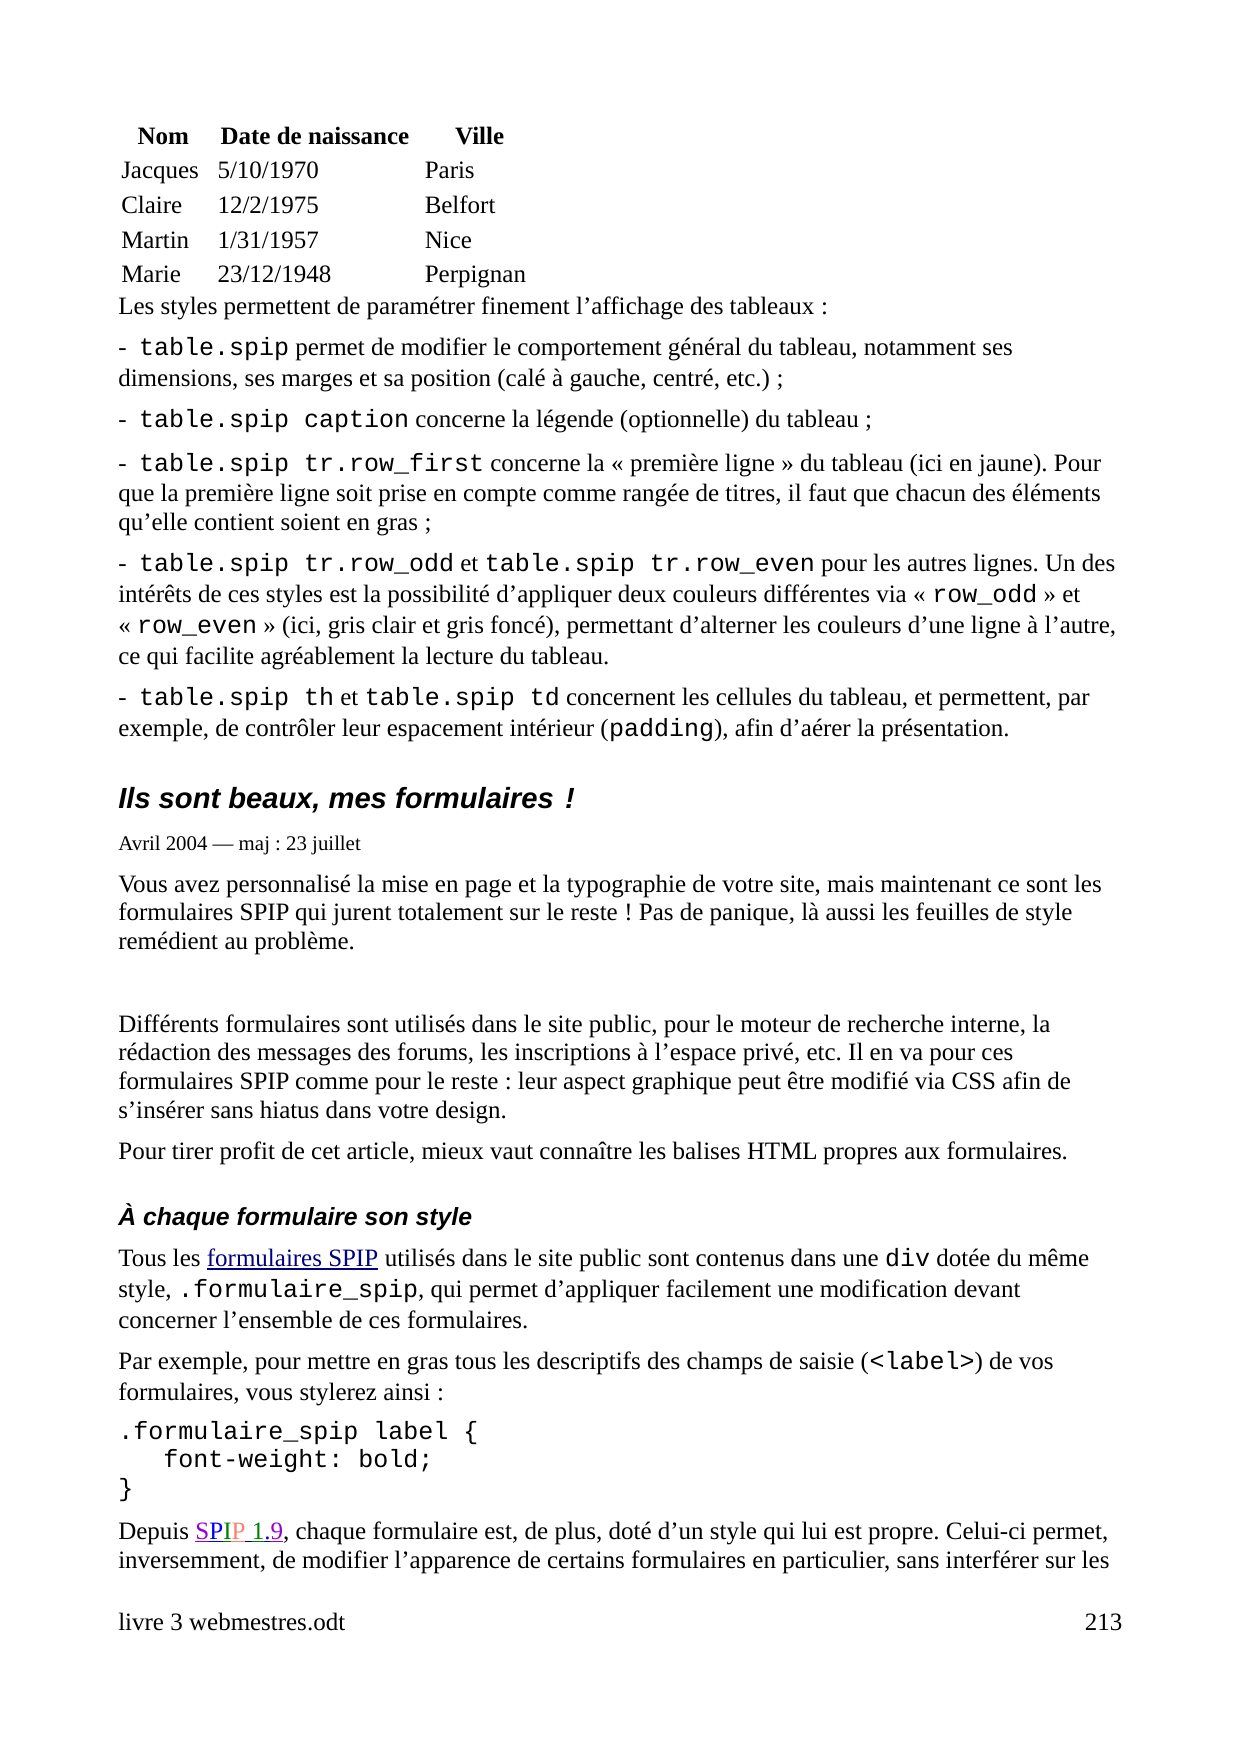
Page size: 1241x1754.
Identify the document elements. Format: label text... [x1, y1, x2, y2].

table_header Ville [422, 118, 544, 153]
table_header Date de naissance [214, 118, 422, 153]
table_cell Marie [118, 256, 214, 291]
text Vous avez personnalisé la mise en page et la typographie de votre site, mais maintenant ce sont les formulaires SPIP qui jurent totalement sur le reste ! Pas de panique, là aussi les feuilles de style remédient au problème. [118, 869, 1122, 955]
table_cell Nice [422, 222, 544, 256]
table_cell 1/31/1957 [214, 222, 422, 256]
table_cell Paris [422, 153, 544, 187]
table_cell Perpignan [422, 256, 544, 291]
table_cell 12/2/1975 [214, 187, 422, 222]
text Avril 2004 — maj : 23 juillet [118, 827, 1122, 856]
subtitle À chaque formulaire son style [118, 1202, 1122, 1231]
text Tous les formulaires SPIP utilisés dans le site public sont contenus dans une div dotée du même style, .formulaire_spip, qui permet d’appliquer facilement une modification devant concerner l’ensemble de ces formulaires. [118, 1243, 1122, 1334]
table_cell Martin [118, 222, 214, 256]
text - table.spip th et table.spip td concernent les cellules du tableau, et permettent, par exemple, de contrôler leur espacement intérieur (padding), afin d’aérer la présentation. [118, 682, 1122, 744]
text Pour tirer profit de cet article, mieux vaut connaître les balises HTML propres aux formulaires. [118, 1136, 1122, 1165]
text Par exemple, pour mettre en gras tous les descriptifs des champs de saisie (<label>) de vos formulaires, vous stylerez ainsi : [118, 1346, 1122, 1406]
table_cell Claire [118, 187, 214, 222]
table_header Nom [118, 118, 214, 153]
table_cell 23/12/1948 [214, 256, 422, 291]
subtitle Ils sont beaux, mes formulaires ! [118, 781, 1122, 815]
text .formulaire_spip label { font-weight: bold; } [118, 1418, 1122, 1503]
text Depuis SPIP 1.9, chaque formulaire est, de plus, doté d’un style qui lui est propre. Celui-ci permet, inversemment, de modifier l’apparence de certains formulaires en particulier, sans interférer sur les [118, 1516, 1122, 1573]
text - table.spip tr.row_first concerne la « première ligne » du tableau (ici en jaune). Pour que la première ligne soit prise en compte comme rangée de titres, il faut que chacun des éléments qu’elle contient soient en gras ; [118, 448, 1122, 536]
text Les styles permettent de paramétrer finement l’affichage des tableaux : [118, 291, 1122, 320]
text Différents formulaires sont utilisés dans le site public, pour le moteur de recherche interne, la rédaction des messages des forums, les inscriptions à l’espace privé, etc. Il en va pour ces formulaires SPIP comme pour le reste : leur aspect graphique peut être modifié via CSS afin de s’insérer sans hiatus dans votre design. [118, 1009, 1122, 1124]
text - table.spip caption concerne la légende (optionnelle) du tableau ; [118, 404, 1122, 435]
text - table.spip tr.row_odd et table.spip tr.row_even pour les autres lignes. Un des intérêts de ces styles est la possibilité d’appliquer deux couleurs différentes via « row_odd » et « row_even » (ici, gris clair et gris foncé), permettant d’alterner les couleurs d’une ligne à l’autre, ce qui facilite agréablement la lecture du tableau. [118, 548, 1122, 670]
table_cell 5/10/1970 [214, 153, 422, 187]
text - table.spip permet de modifier le comportement général du tableau, notamment ses dimensions, ses marges et sa position (calé à gauche, centré, etc.) ; [118, 332, 1122, 392]
table_cell Jacques [118, 153, 214, 187]
table_cell Belfort [422, 187, 544, 222]
